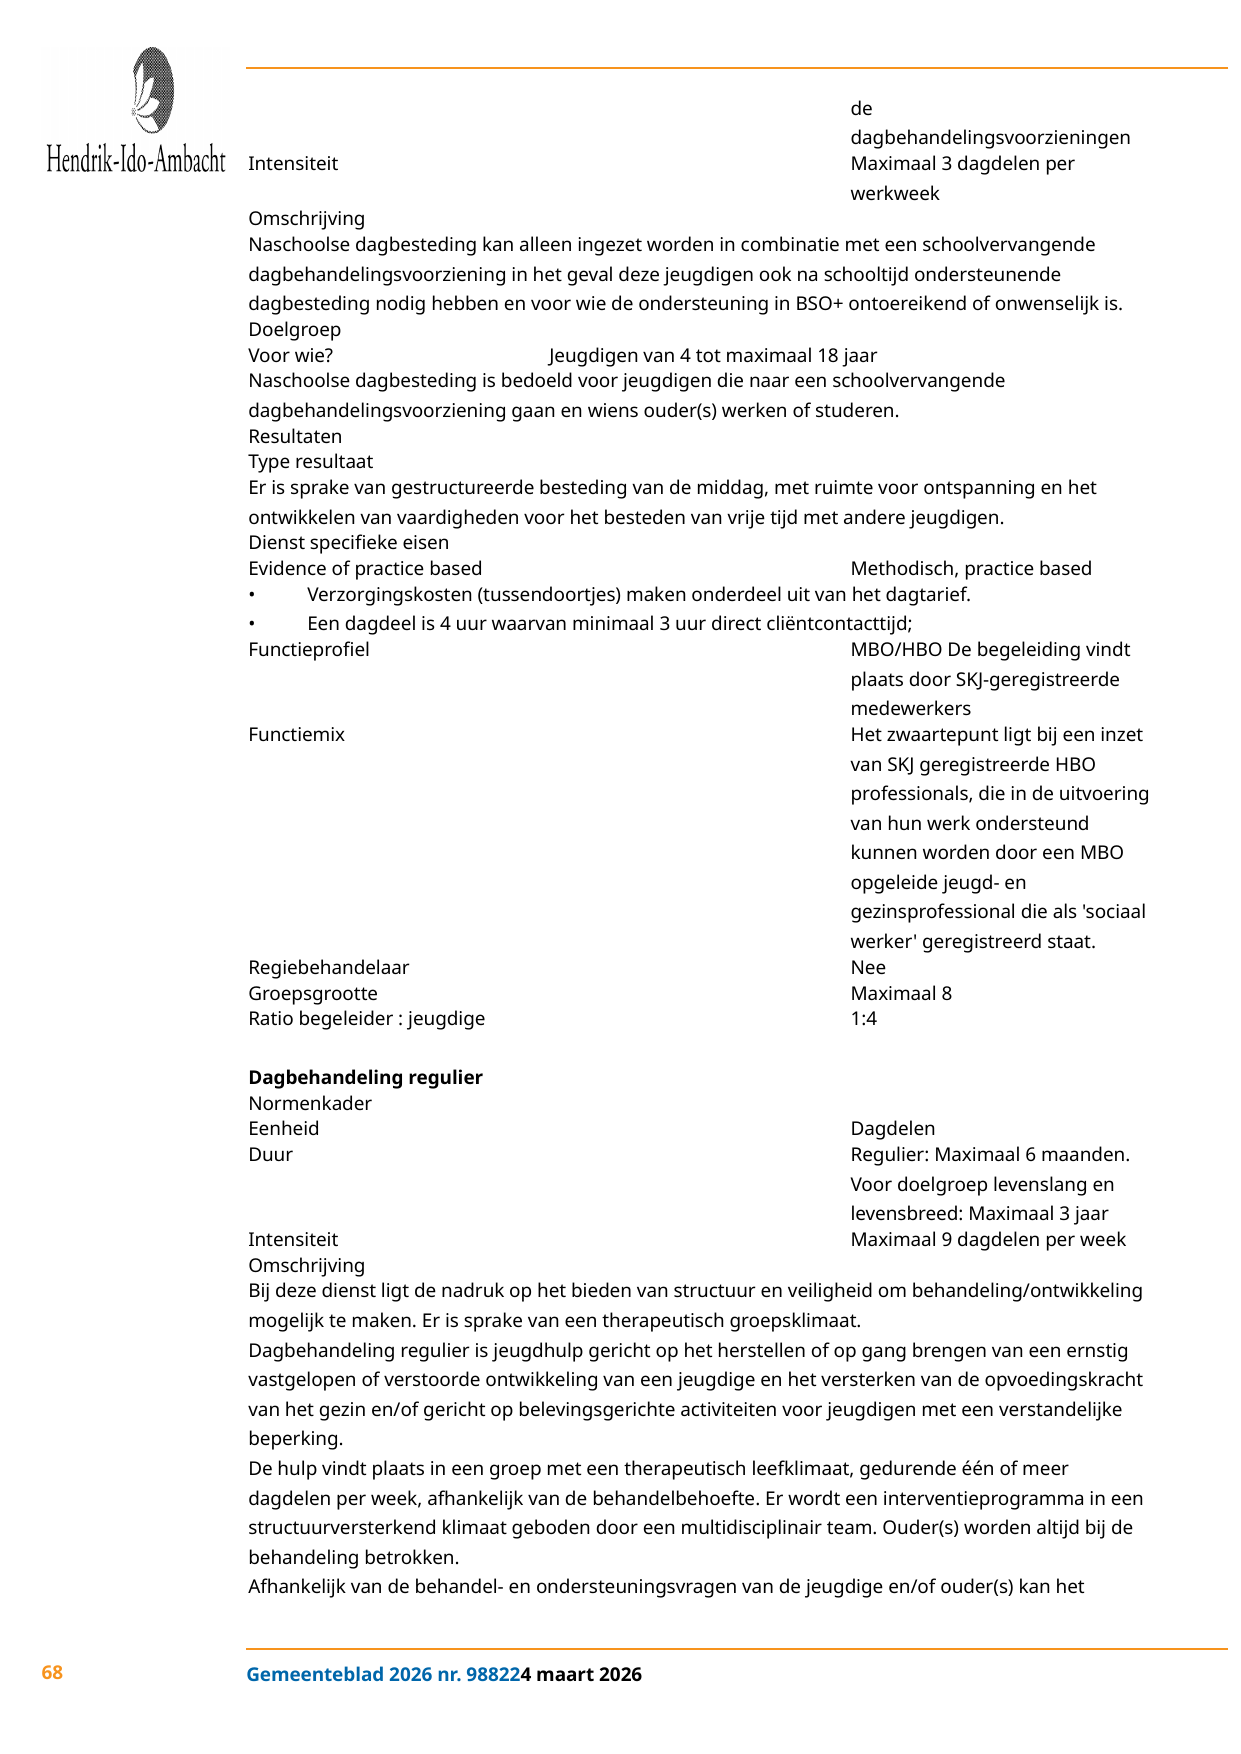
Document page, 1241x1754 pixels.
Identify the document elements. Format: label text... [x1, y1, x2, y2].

table_header Dagbehandeling regulier [248, 1064, 1152, 1090]
table_cell Het zwaartepunt ligt bij een inzet van SKJ geregistreerde HBO professionals, die in de uitvoering van hun werk ondersteund kunnen worden door een MBO opgeleide jeugd- en gezinsprofessional die als 'sociaal werker' geregistreerd staat. [850, 721, 1152, 954]
picture [41, 47, 231, 172]
table_cell Ratio begeleider : jeugdige [248, 1006, 850, 1031]
table_cell 1:4 [850, 1006, 1152, 1031]
table_cell Groepsgrootte [248, 980, 850, 1006]
table_cell [549, 449, 1152, 474]
table_cell Normenkader [248, 1090, 1152, 1116]
table_cell MBO/HBO De begeleiding vindt plaats door SKJ-geregistreerde medewerkers [850, 636, 1152, 721]
table_cell Functiemix [248, 721, 850, 954]
table_cell Intensiteit [248, 150, 850, 205]
table_cell Nee [850, 954, 1152, 980]
table_cell Jeugdigen van 4 tot maximaal 18 jaar [549, 342, 1152, 367]
table_cell Naschoolse dagbesteding kan alleen ingezet worden in combinatie met een schoolvervangende dagbehandelingsvoorziening in het geval deze jeugdigen ook na schooltijd ondersteunende dagbesteding nodig hebben en voor wie de ondersteuning in BSO+ ontoereikend of onwenselijk is. [248, 231, 1152, 316]
table_cell Duur [248, 1141, 850, 1226]
table_cell Maximaal 9 dagdelen per week [850, 1226, 1152, 1252]
table_cell Bij deze dienst ligt de nadruk op het bieden van structuur en veiligheid om behandeling/ontwikkeling mogelijk te maken. Er is sprake van een therapeutisch groepsklimaat. Dagbehandeling regulier is jeugdhulp gericht op het herstellen of op gang brengen van een ernstig vastgelopen of verstoorde ontwikkeling van een jeugdige en het versterken van de opvoedingskracht van het gezin en/of gericht op belevingsgerichte activiteiten voor jeugdigen met een verstandelijke beperking. De hulp vindt plaats in een groep met een therapeutisch leefklimaat, gedurende één of meer dagdelen per week, afhankelijk van de behandelbehoefte. Er wordt een interventieprogramma in een structuurversterkend klimaat geboden door een multidisciplinair team. Ouder(s) worden altijd bij de behandeling betrokken. Afhankelijk van de behandel- en ondersteuningsvragen van de jeugdige en/of ouder(s) kan het [248, 1278, 1152, 1599]
table_cell Evidence of practice based [248, 555, 850, 581]
table_cell Doelgroep [248, 316, 1152, 342]
table_cell [248, 95, 850, 150]
table_cell Omschrijving [248, 1252, 1152, 1278]
table_cell Omschrijving [248, 205, 1152, 231]
table_cell Dienst specifieke eisen [248, 530, 1152, 555]
table_cell Maximaal 8 [850, 980, 1152, 1006]
table_cell Type resultaat [248, 449, 549, 474]
table_cell Resultaten [248, 423, 1152, 448]
table_cell de dagbehandelingsvoorzieningen [850, 95, 1152, 150]
table_cell Dagdelen [850, 1116, 1152, 1141]
table_cell Voor wie? [248, 342, 549, 367]
table_cell Maximaal 3 dagdelen per werkweek [850, 150, 1152, 205]
table_cell Naschoolse dagbesteding is bedoeld voor jeugdigen die naar een schoolvervangende dagbehandelingsvoorziening gaan en wiens ouder(s) werken of studeren. [248, 368, 1152, 423]
table_cell Verzorgingskosten (tussendoortjes) maken onderdeel uit van het dagtarief. Een dagdeel is 4 uur waarvan minimaal 3 uur direct cliëntcontacttijd; [248, 581, 1152, 636]
table_cell Regiebehandelaar [248, 954, 850, 980]
table_cell Eenheid [248, 1116, 850, 1141]
table_cell Er is sprake van gestructureerde besteding van de middag, met ruimte voor ontspanning en het ontwikkelen van vaardigheden voor het besteden van vrije tijd met andere jeugdigen. [248, 474, 1152, 529]
table_cell Methodisch, practice based [850, 555, 1152, 581]
table_cell Regulier: Maximaal 6 maanden. Voor doelgroep levenslang en levensbreed: Maximaal 3 jaar [850, 1141, 1152, 1226]
table_cell Intensiteit [248, 1226, 850, 1252]
table_cell Functieprofiel [248, 636, 850, 721]
